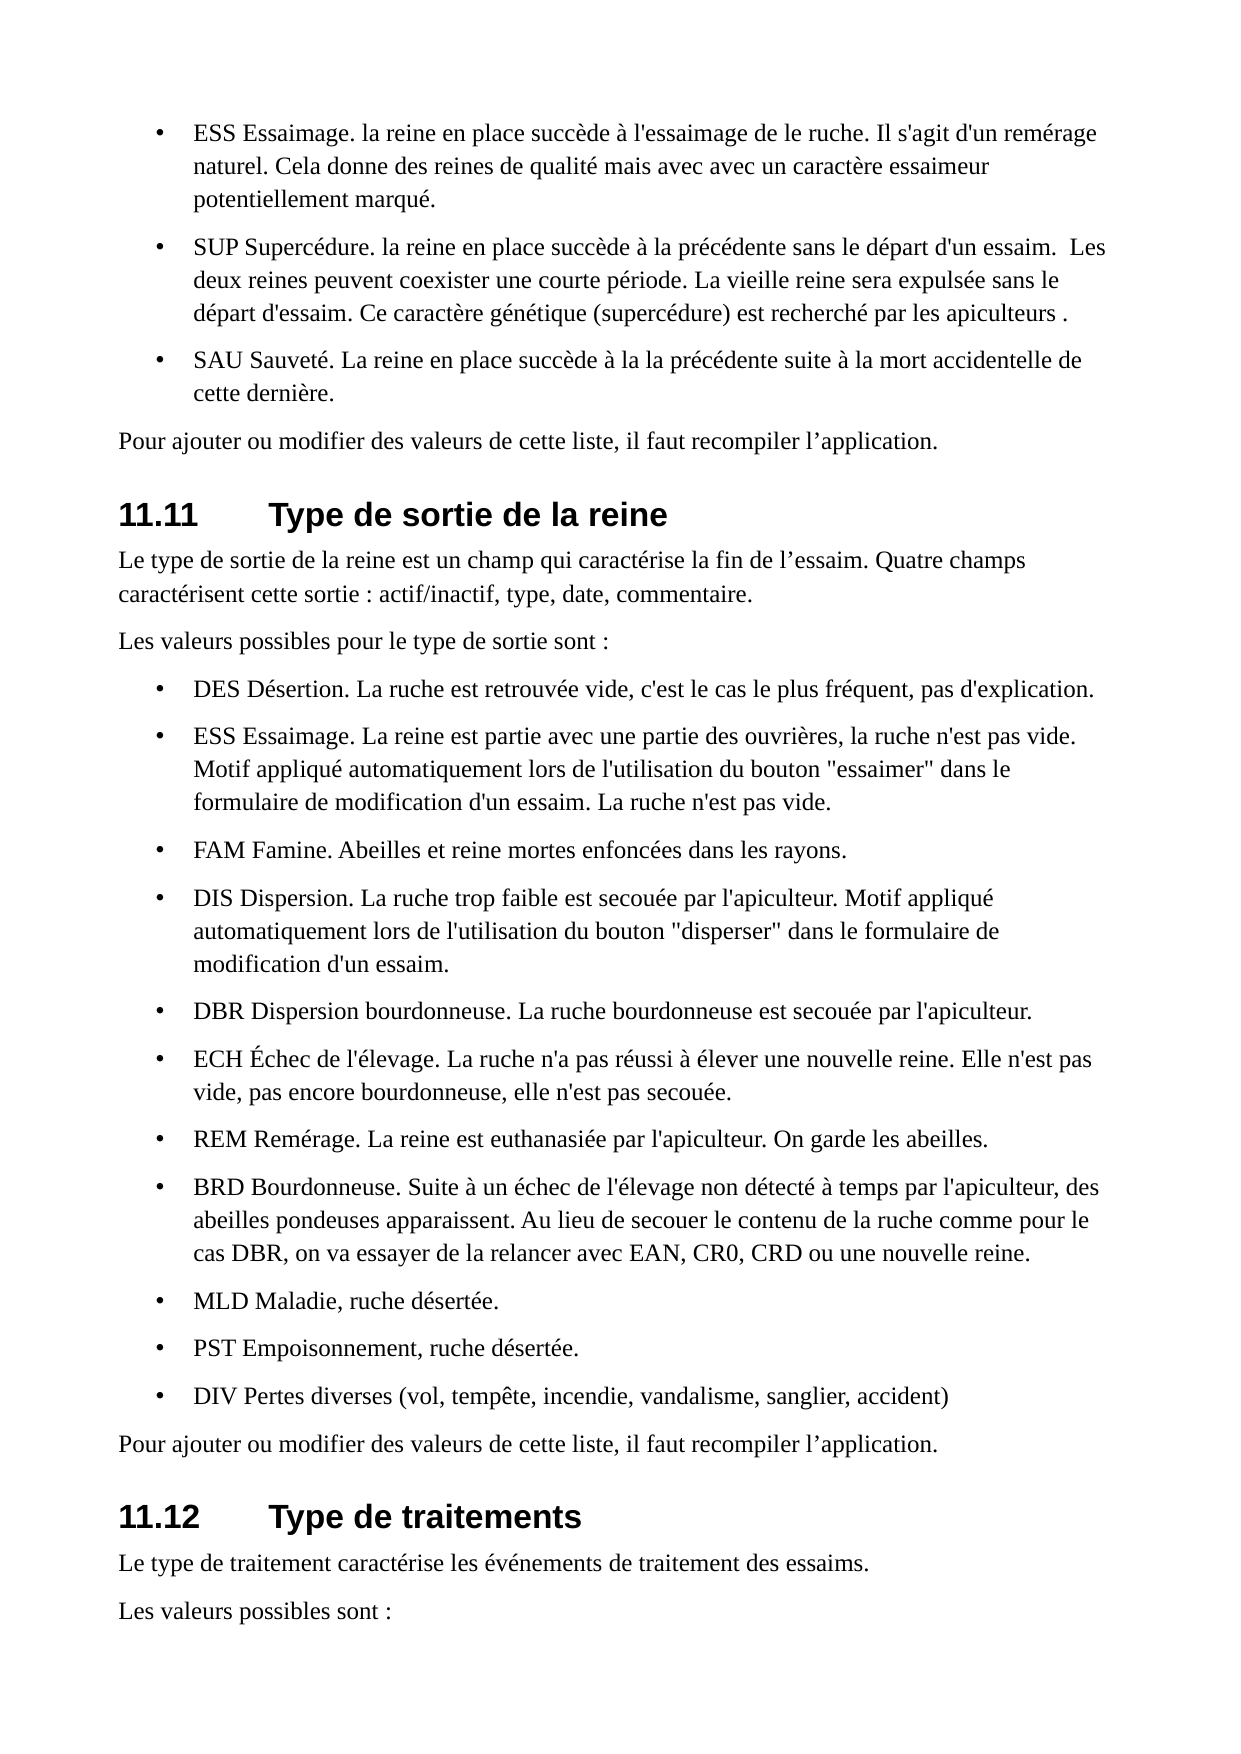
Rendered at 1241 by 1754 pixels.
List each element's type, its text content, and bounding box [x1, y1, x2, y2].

subtitle Type de sortie de la reine [118, 494, 1122, 533]
list BRD Bourdonneuse. Suite à un échec de l'élevage non détecté à temps par l'apiculteur, des abeilles pondeuses apparaissent. Au lieu de secouer le contenu de la ruche comme pour le cas DBR, on va essayer de la relancer avec EAN, CR0, CRD ou une nouvelle reine. [156, 1172, 1122, 1267]
text Les valeurs possibles sont : [118, 1596, 1122, 1624]
text Le type de sortie de la reine est un champ qui caractérise la fin de l’essaim. Quatre champs caractérisent cette sortie : actif/inactif, type, date, commentaire. [118, 546, 1122, 607]
list REM Remérage. La reine est euthanasiée par l'apiculteur. On garde les abeilles. [156, 1124, 1122, 1153]
text Le type de traitement caractérise les événements de traitement des essaims. [118, 1548, 1122, 1577]
list DES Désertion. La ruche est retrouvée vide, c'est le cas le plus fréquent, pas d'explication. [156, 674, 1122, 703]
text Les valeurs possibles pour le type de sortie sont : [118, 626, 1122, 655]
text Pour ajouter ou modifier des valeurs de cette liste, il faut recompiler l’application. [118, 426, 1122, 455]
subtitle Type de traitements [118, 1497, 1122, 1536]
list FAM Famine. Abeilles et reine mortes enfoncées dans les rayons. [156, 835, 1122, 864]
list DIV Pertes diverses (vol, tempête, incendie, vandalisme, sanglier, accident) [156, 1381, 1122, 1410]
list ESS Essaimage. La reine est partie avec une partie des ouvrières, la ruche n'est pas vide. Motif appliqué automatiquement lors de l'utilisation du bouton "essaimer" dans le formulaire de modification d'un essaim. La ruche n'est pas vide. [156, 721, 1122, 816]
text Pour ajouter ou modifier des valeurs de cette liste, il faut recompiler l’application. [118, 1429, 1122, 1457]
list ECH Échec de l'élevage. La ruche n'a pas réussi à élever une nouvelle reine. Elle n'est pas vide, pas encore bourdonneuse, elle n'est pas secouée. [156, 1044, 1122, 1106]
list DIS Dispersion. La ruche trop faible est secouée par l'apiculteur. Motif appliqué automatiquement lors de l'utilisation du bouton "disperser" dans le formulaire de modification d'un essaim. [156, 883, 1122, 977]
list ESS Essaimage. la reine en place succède à l'essaimage de le ruche. Il s'agit d'un remérage naturel. Cela donne des reines de qualité mais avec avec un caractère essaimeur potentiellement marqué. [156, 118, 1122, 213]
list SUP Supercédure. la reine en place succède à la précédente sans le départ d'un essaim. Les deux reines peuvent coexister une courte période. La vieille reine sera expulsée sans le départ d'essaim. Ce caractère génétique (supercédure) est recherché par les apiculteurs . [156, 232, 1122, 327]
list SAU Sauveté. La reine en place succède à la la précédente suite à la mort accidentelle de cette dernière. [156, 345, 1122, 407]
list DBR Dispersion bourdonneuse. La ruche bourdonneuse est secouée par l'apiculteur. [156, 996, 1122, 1025]
list PST Empoisonnement, ruche désertée. [156, 1333, 1122, 1362]
list MLD Maladie, ruche désertée. [156, 1286, 1122, 1314]
